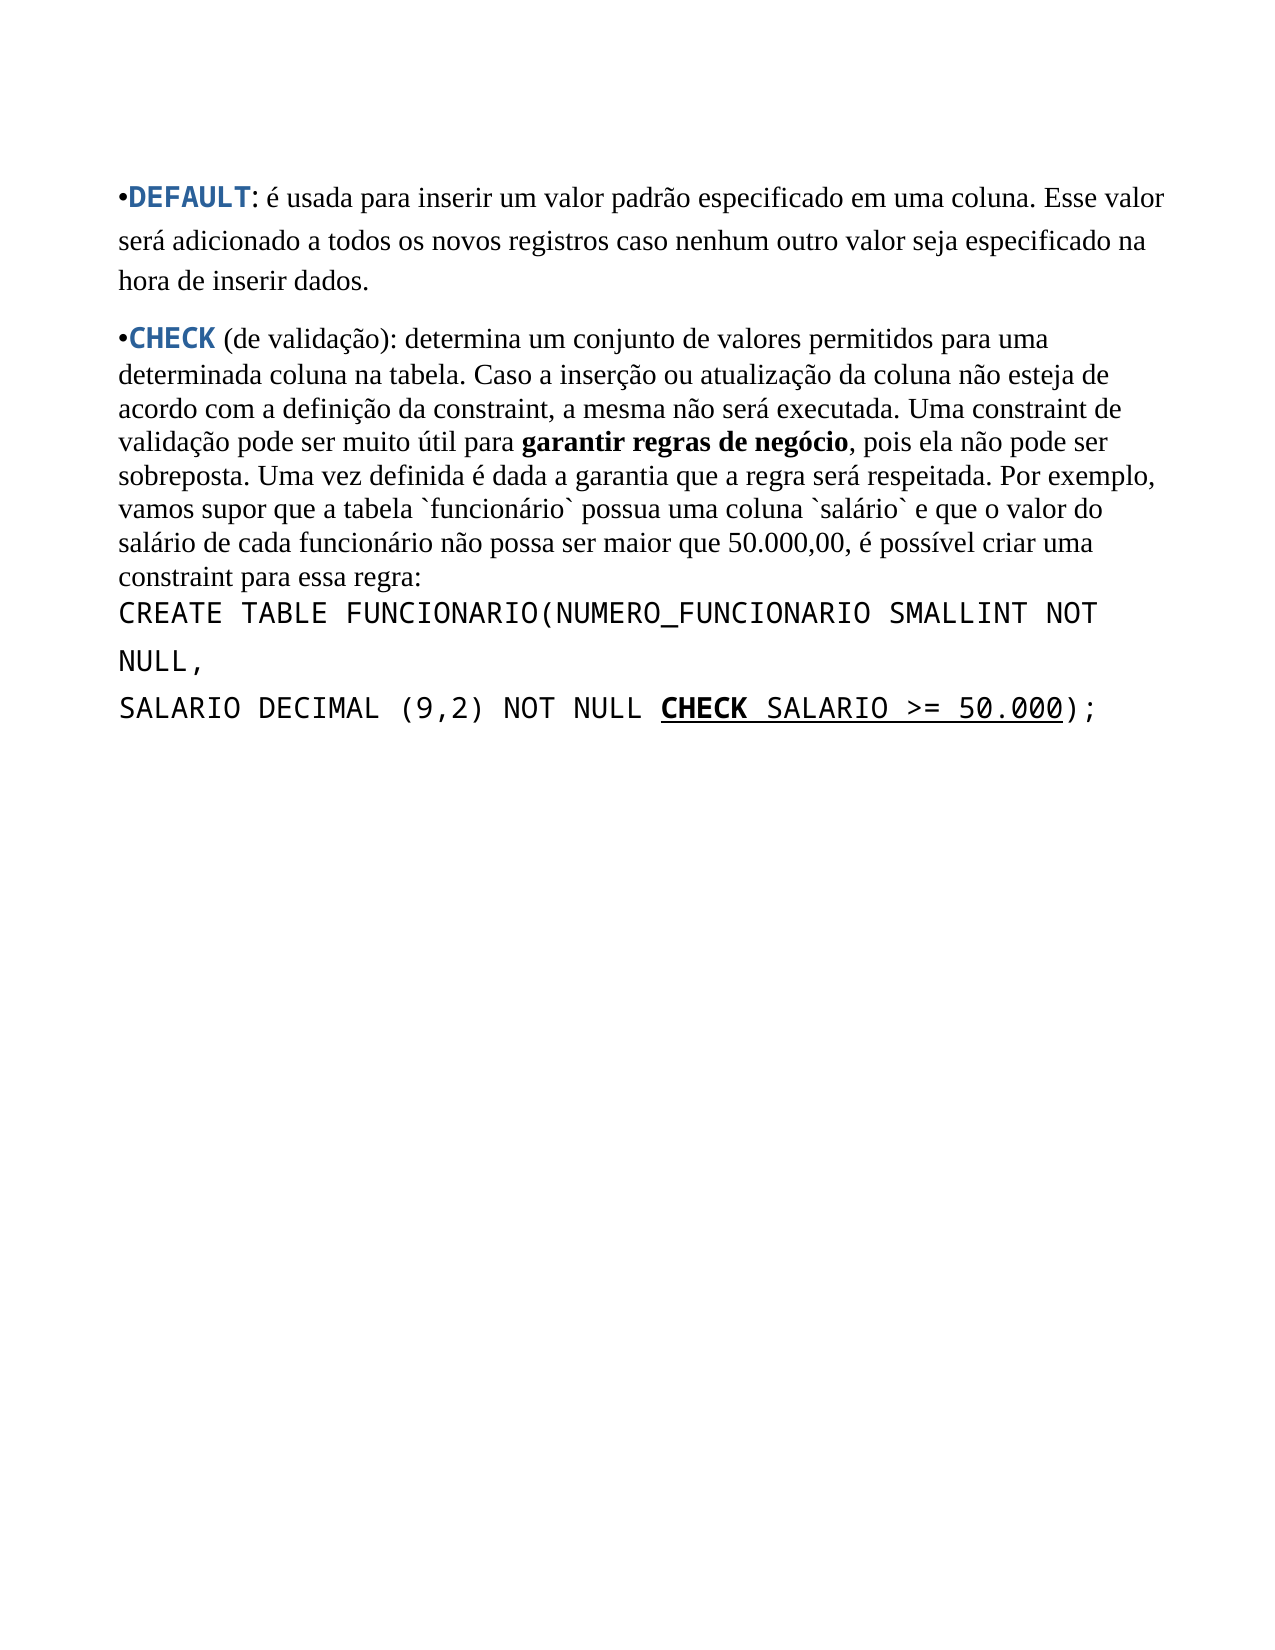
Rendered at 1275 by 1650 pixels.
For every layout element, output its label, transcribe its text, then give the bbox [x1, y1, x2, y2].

list CHECK (de validação): determina um conjunto de valores permitidos para uma determinada coluna na tabela. Caso a inserção ou atualização da coluna não esteja de acordo com a definição da constraint, a mesma não será executada. Uma constraint de validação pode ser muito útil para garantir regras de negócio, pois ela não pode ser sobreposta. Uma vez definida é dada a garantia que a regra será respeitada. Por exemplo, vamos supor que a tabela `funcionário` possua uma coluna `salário` e que o valor do salário de cada funcionário não possa ser maior que 50.000,00, é possível criar uma constraint para essa regra: [118, 318, 1157, 592]
list DEFAULT: é usada para inserir um valor padrão especificado em uma coluna. Esse valor será adicionado a todos os novos registros caso nenhum outro valor seja especificado na hora de inserir dados. [118, 176, 1181, 296]
text CREATE TABLE FUNCIONARIO(NUMERO_FUNCIONARIO SMALLINT NOT NULL, SALARIO DECIMAL (9,2) NOT NULL CHECK SALARIO >= 50.000); [118, 592, 1157, 727]
